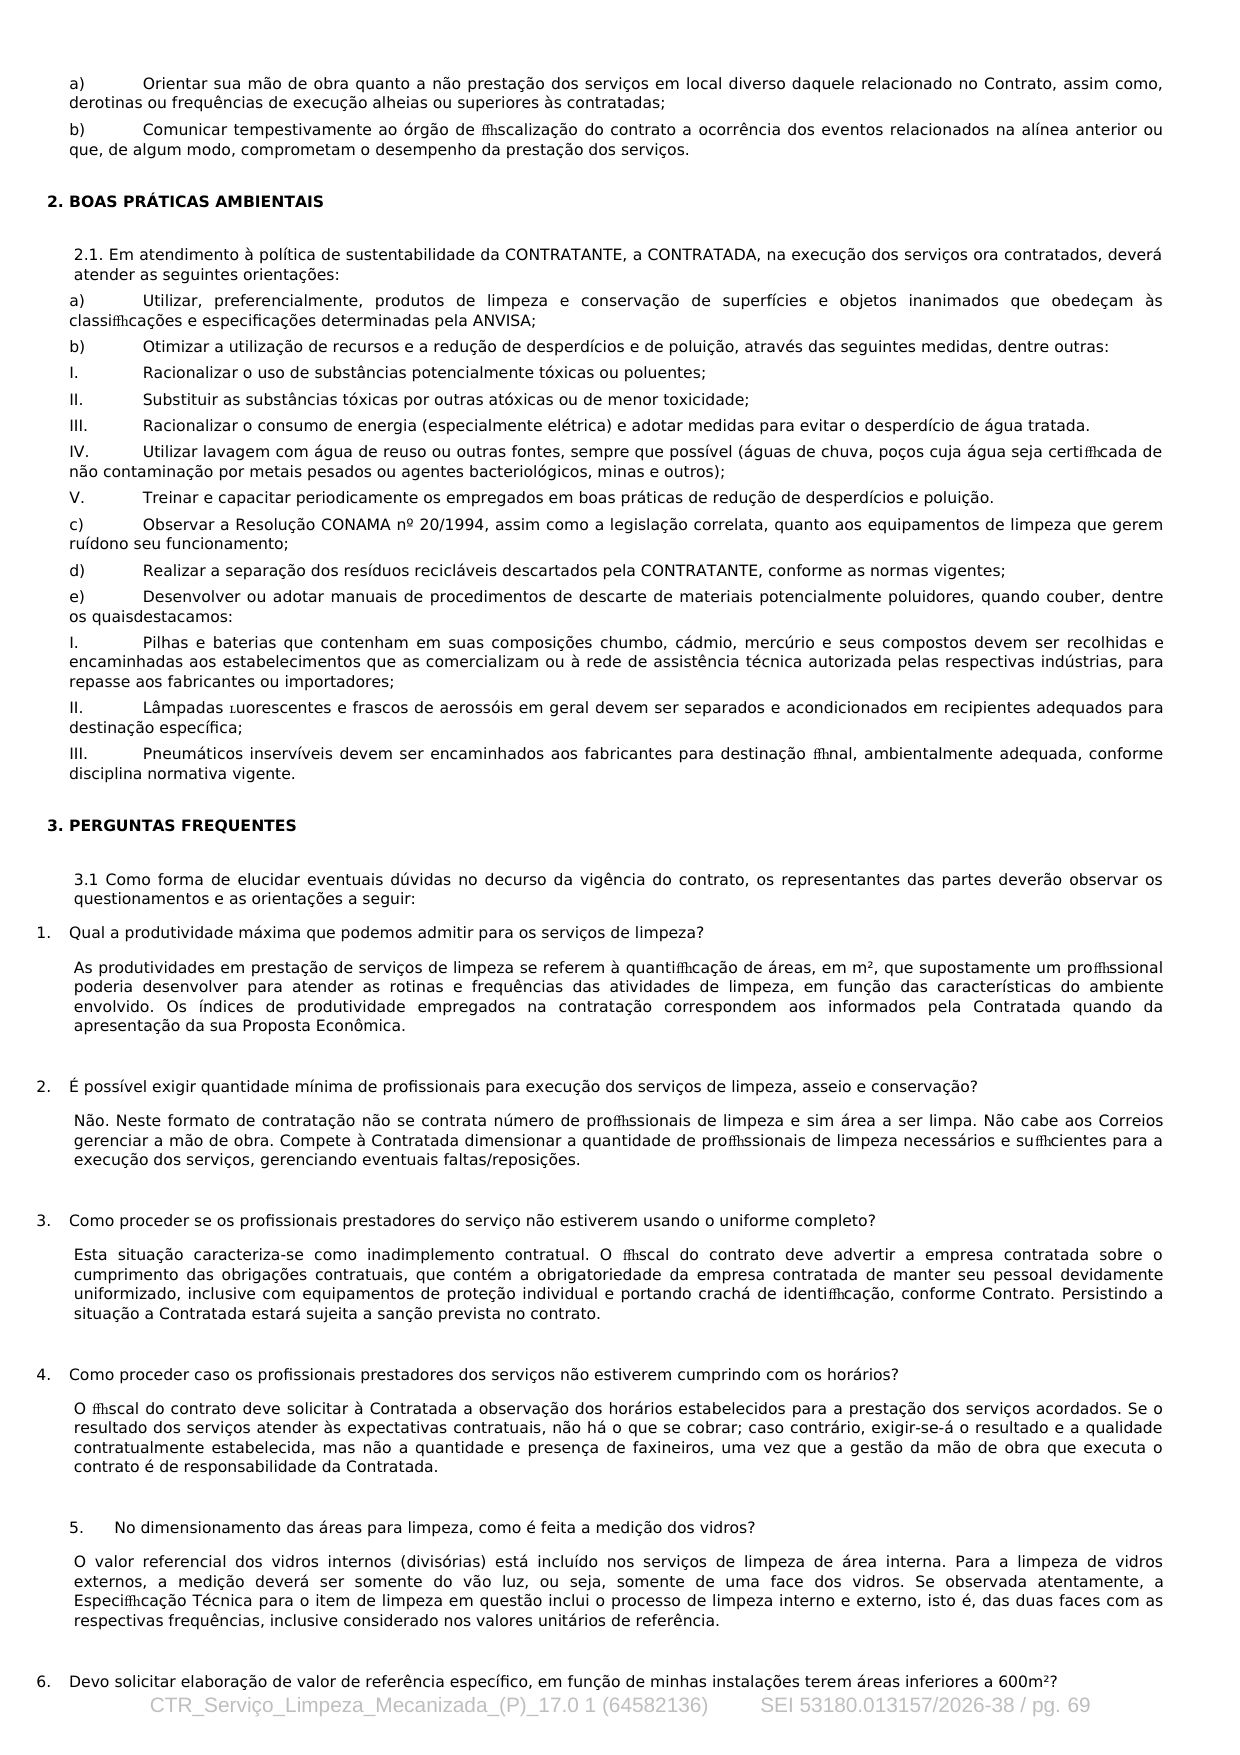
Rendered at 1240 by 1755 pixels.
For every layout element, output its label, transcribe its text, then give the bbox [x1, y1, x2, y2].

text O valor referencial dos vidros internos (divisórias) está incluído nos serviços de limpeza de área interna. Para a limpeza de vidros externos, a medição deverá ser somente do vão luz, ou seja, somente de uma face dos vidros. Se observada atentamente, a Especicação Técnica para o item de limpeza em questão inclui o processo de limpeza interno e externo, isto é, das duas faces com as respectivas frequências, inclusive considerado nos valores unitários de referência. [74, 1553, 1165, 1630]
text 3.1 Como forma de elucidar eventuais dúvidas no decurso da vigência do contrato, os representantes das partes deverão observar os questionamentos e as orientações a seguir: [74, 871, 1165, 908]
list Utilizar, preferencialmente, produtos de limpeza e conservação de superfícies e objetos inanimados que obedeçam às classicações e especificações determinadas pela ANVISA; [69, 292, 1165, 330]
list Desenvolver ou adotar manuais de procedimentos de descarte de materiais potencialmente poluidores, quando couber, dentre os quaisdestacamos: [69, 588, 1165, 626]
text 2.1. Em atendimento à política de sustentabilidade da CONTRATANTE, a CONTRATADA, na execução dos serviços ora contratados, deverá atender as seguintes orientações: [74, 246, 1165, 284]
text O scal do contrato deve solicitar à Contratada a observação dos horários estabelecidos para a prestação dos serviços acordados. Se o resultado dos serviços atender às expectativas contratuais, não há o que se cobrar; caso contrário, exigir-se-á o resultado e a qualidade contratualmente estabelecida, mas não a quantidade e presença de faxineiros, uma vez que a gestão da mão de obra que executa o contrato é de responsabilidade da Contratada. [74, 1400, 1165, 1476]
list BOAS PRÁTICAS AMBIENTAIS [47, 193, 1177, 211]
list Utilizar lavagem com água de reuso ou outras fontes, sempre que possível (águas de chuva, poços cuja água seja certicada de não contaminação por metais pesados ou agentes bacteriológicos, minas e outros); [69, 443, 1165, 481]
list Comunicar tempestivamente ao órgão de scalização do contrato a ocorrência dos eventos relacionados na alínea anterior ou que, de algum modo, comprometam o desempenho da prestação dos serviços. [69, 121, 1165, 159]
text 5. No dimensionamento das áreas para limpeza, como é feita a medição dos vidros? [69, 1519, 1187, 1537]
list Realizar a separação dos resíduos recicláveis descartados pela CONTRATANTE, conforme as normas vigentes; [69, 562, 1165, 580]
list Orientar sua mão de obra quanto a não prestação dos serviços em local diverso daquele relacionado no Contrato, assim como, derotinas ou frequências de execução alheias ou superiores às contratadas; [69, 75, 1165, 113]
list Observar a Resolução CONAMA nº 20/1994, assim como a legislação correlata, quanto aos equipamentos de limpeza que gerem ruídono seu funcionamento; [69, 516, 1165, 553]
list É possível exigir quantidade mínima de profissionais para execução dos serviços de limpeza, asseio e conservação? [36, 1078, 1165, 1096]
list Devo solicitar elaboração de valor de referência específico, em função de minhas instalações terem áreas inferiores a 600m²? [36, 1672, 1165, 1691]
text As produtividades em prestação de serviços de limpeza se referem à quanticação de áreas, em m², que supostamente um prossional poderia desenvolver para atender as rotinas e frequências das atividades de limpeza, em função das características do ambiente envolvido. Os índices de produtividade empregados na contratação correspondem aos informados pela Contratada quando da apresentação da sua Proposta Econômica. [74, 958, 1165, 1035]
list PERGUNTAS FREQUENTES [47, 817, 1177, 836]
text Esta situação caracteriza-se como inadimplemento contratual. O scal do contrato deve advertir a empresa contratada sobre o cumprimento das obrigações contratuais, que contém a obrigatoriedade da empresa contratada de manter seu pessoal devidamente uniformizado, inclusive com equipamentos de proteção individual e portando crachá de identicação, conforme Contrato. Persistindo a situação a Contratada estará sujeita a sanção prevista no contrato. [74, 1246, 1165, 1323]
list Como proceder caso os profissionais prestadores dos serviços não estiverem cumprindo com os horários? [36, 1365, 1165, 1384]
list Pilhas e baterias que contenham em suas composições chumbo, cádmio, mercúrio e seus compostos devem ser recolhidas e encaminhadas aos estabelecimentos que as comercializam ou à rede de assistência técnica autorizada pelas respectivas indústrias, para repasse aos fabricantes ou importadores; [69, 634, 1165, 691]
list Substituir as substâncias tóxicas por outras atóxicas ou de menor toxicidade; [69, 391, 1165, 409]
list Treinar e capacitar periodicamente os empregados em boas práticas de redução de desperdícios e poluição. [69, 489, 1165, 508]
list Como proceder se os profissionais prestadores do serviço não estiverem usando o uniforme completo? [36, 1212, 1165, 1230]
list Lâmpadas uorescentes e frascos de aerossóis em geral devem ser separados e acondicionados em recipientes adequados para destinação específica; [69, 699, 1165, 737]
list Pneumáticos inservíveis devem ser encaminhados aos fabricantes para destinação nal, ambientalmente adequada, conforme disciplina normativa vigente. [69, 745, 1165, 783]
text Não. Neste formato de contratação não se contrata número de prossionais de limpeza e sim área a ser limpa. Não cabe aos Correios gerenciar a mão de obra. Compete à Contratada dimensionar a quantidade de prossionais de limpeza necessários e sucientes para a execução dos serviços, gerenciando eventuais faltas/reposições. [74, 1112, 1165, 1169]
list Otimizar a utilização de recursos e a redução de desperdícios e de poluição, através das seguintes medidas, dentre outras: [69, 338, 1165, 356]
list Qual a produtividade máxima que podemos admitir para os serviços de limpeza? [36, 924, 1165, 942]
list Racionalizar o consumo de energia (especialmente elétrica) e adotar medidas para evitar o desperdício de água tratada. [69, 417, 1165, 435]
list Racionalizar o uso de substâncias potencialmente tóxicas ou poluentes; [69, 364, 1165, 383]
